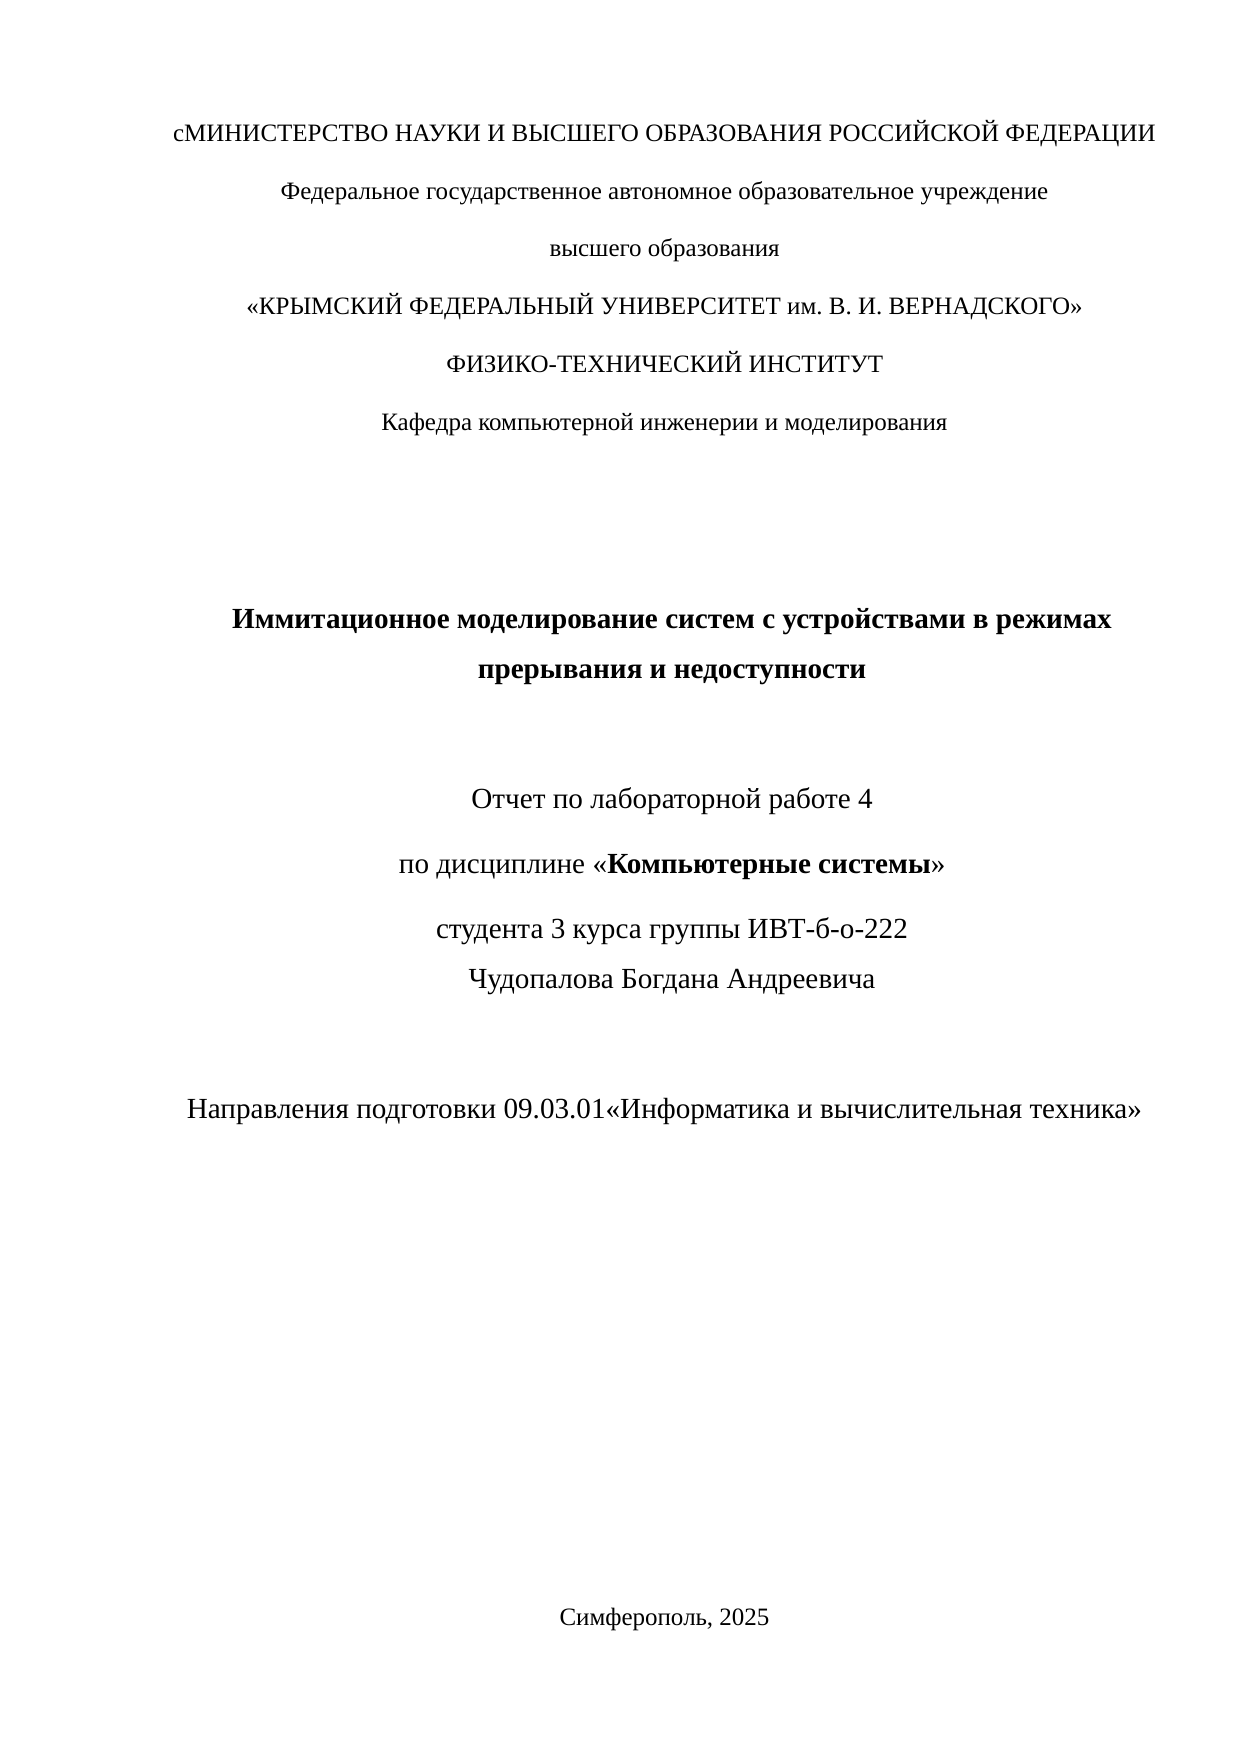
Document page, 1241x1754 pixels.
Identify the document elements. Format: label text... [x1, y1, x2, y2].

text ФИЗИКО-ТЕХНИЧЕСКИЙ ИНСТИТУТ [162, 349, 1167, 378]
text сМИНИСТЕРСТВО НАУКИ И ВЫСШЕГО ОБРАЗОВАНИЯ РОССИЙСКОЙ ФЕДЕРАЦИИ [162, 118, 1167, 147]
text Симферополь, 2025 [177, 1602, 1152, 1631]
text Направления подготовки 09.03.01«Информатика и вычислительная техника» [177, 1091, 1152, 1175]
text Кафедра компьютерной инженерии и моделирования [162, 407, 1167, 435]
text Иммитационное моделирование систем с устройствами в режимах прерывания и недоступности [177, 601, 1167, 685]
text студента 3 курса группы ИВТ-б-о-222 Чудопалова Богдана Андреевича [177, 911, 1167, 995]
text высшего образования [162, 233, 1167, 262]
text Федеральное государственное автономное образовательное учреждение [162, 176, 1167, 204]
text по дисциплине «Компьютерные системы» [177, 846, 1167, 880]
text «КРЫМСКИЙ ФЕДЕРАЛЬНЫЙ УНИВЕРСИТЕТ им. В. И. ВЕРНАДСКОГО» [162, 291, 1167, 320]
text Отчет по лабораторной работе 4 [177, 781, 1167, 815]
